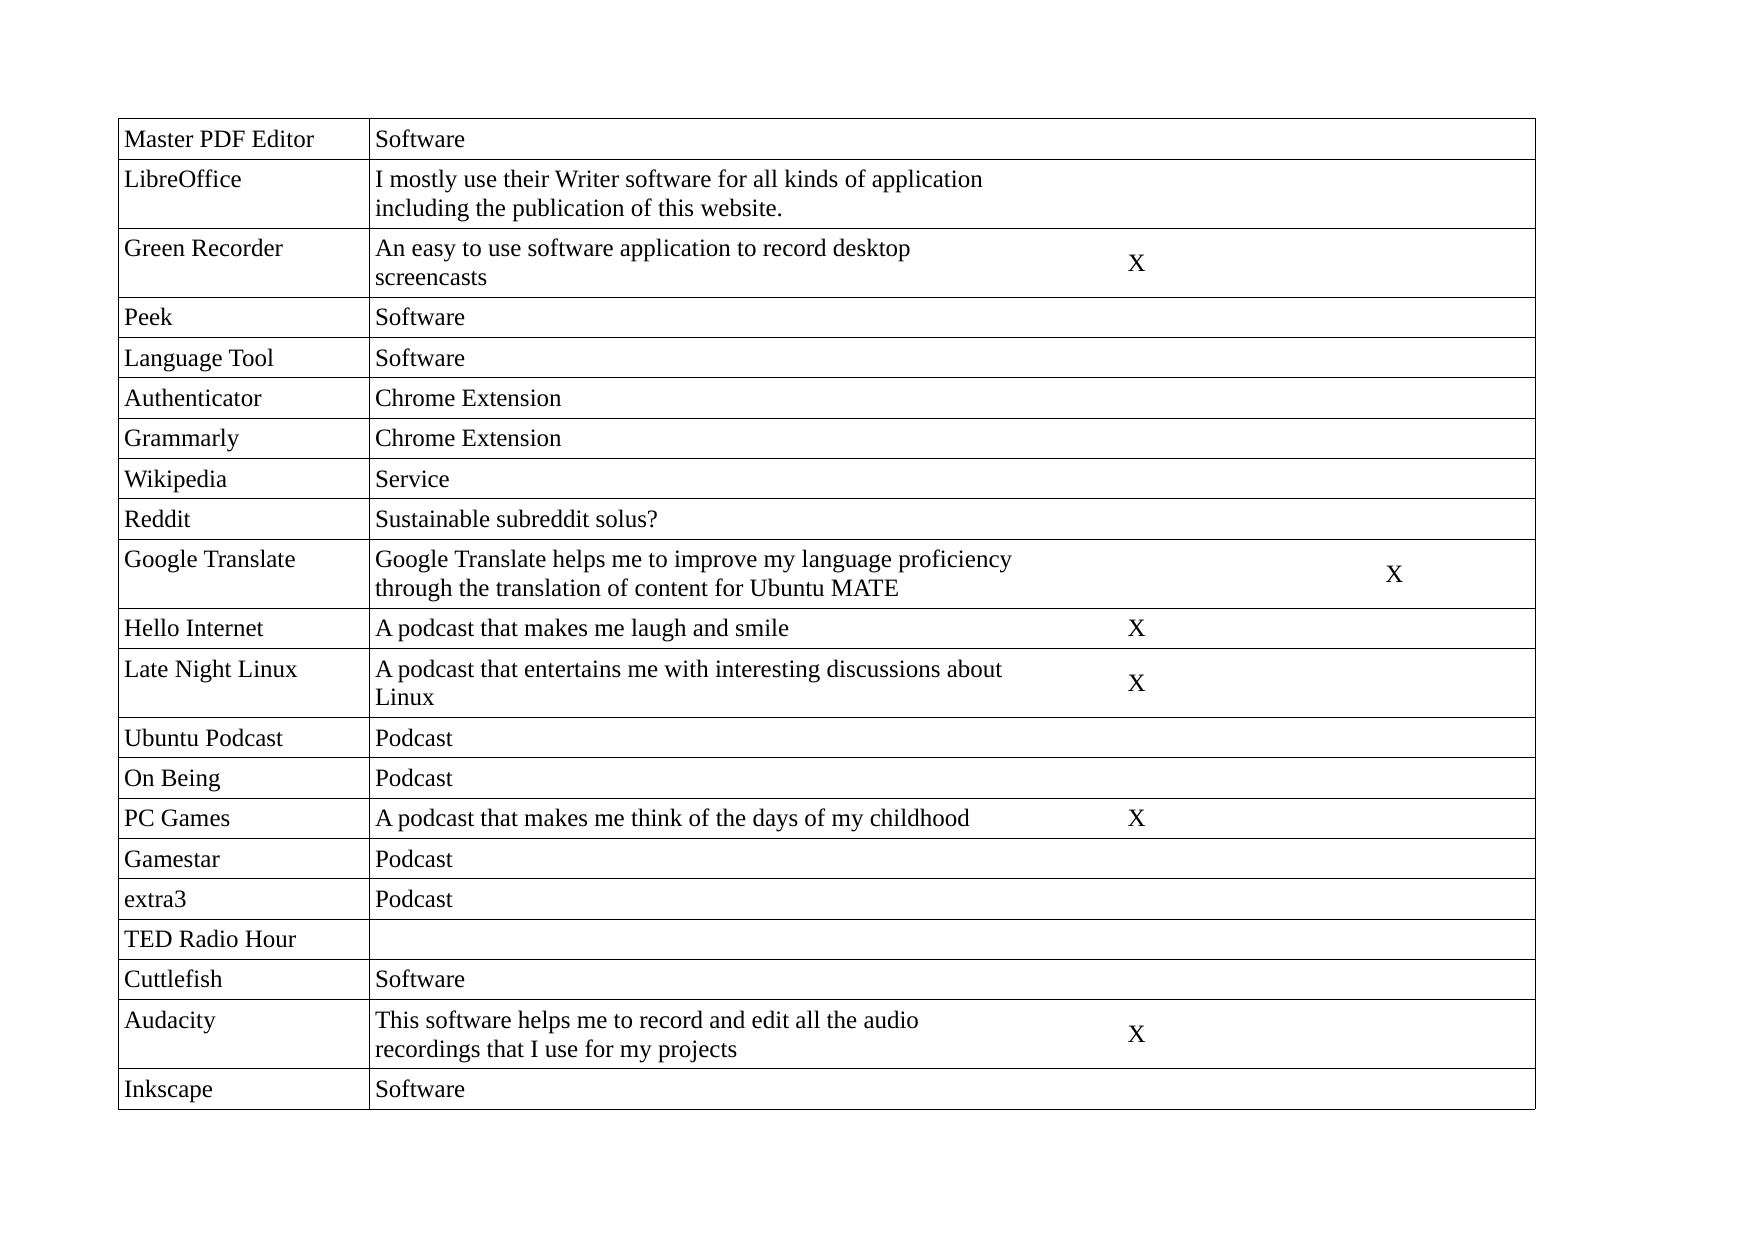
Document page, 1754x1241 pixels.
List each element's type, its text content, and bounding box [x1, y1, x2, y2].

table_cell Master PDF Editor [119, 119, 369, 158]
table_cell [1254, 459, 1535, 498]
table_cell Chrome Extension [370, 378, 1019, 417]
table_cell Late Night Linux [119, 649, 369, 717]
table_cell [1019, 119, 1253, 158]
table_cell Cuttlefish [119, 960, 369, 999]
table_cell [1019, 160, 1253, 227]
table_cell Gamestar [119, 839, 369, 878]
table_cell Google Translate helps me to improve my language proficiency through the translation of content for Ubuntu MATE [370, 540, 1019, 607]
table_cell [1254, 609, 1535, 648]
table_cell Grammarly [119, 419, 369, 458]
table_cell [1254, 1069, 1535, 1108]
table_cell [1254, 378, 1535, 417]
table_cell Software [370, 1069, 1019, 1108]
table_cell A podcast that makes me think of the days of my childhood [370, 799, 1019, 838]
table_cell Green Recorder [119, 229, 369, 297]
table_cell I mostly use their Writer software for all kinds of application including the publication of this website. [370, 160, 1019, 227]
table_cell Authenticator [119, 378, 369, 417]
table_cell [1019, 718, 1253, 757]
table_cell Peek [119, 298, 369, 337]
table_cell [1019, 1069, 1253, 1108]
table_cell [1019, 298, 1253, 337]
table_cell [1254, 649, 1535, 717]
table_cell [1254, 879, 1535, 918]
table_cell [1019, 960, 1253, 999]
table_cell LibreOffice [119, 160, 369, 227]
table_cell [1254, 298, 1535, 337]
table_cell [1254, 960, 1535, 999]
table_cell [1019, 338, 1253, 377]
table_cell Podcast [370, 718, 1019, 757]
table_cell [1019, 839, 1253, 878]
table_cell [1019, 459, 1253, 498]
table_cell Reddit [119, 499, 369, 538]
table_cell Podcast [370, 879, 1019, 918]
table_cell Sustainable subreddit solus? [370, 499, 1019, 538]
table_cell [1254, 160, 1535, 227]
table_cell Google Translate [119, 540, 369, 607]
table_cell An easy to use software application to record desktop screencasts [370, 229, 1019, 297]
table_cell A podcast that entertains me with interesting discussions about Linux [370, 649, 1019, 717]
table_cell Software [370, 338, 1019, 377]
table_cell [1019, 499, 1253, 538]
table_cell X [1019, 1000, 1253, 1068]
table_cell [1019, 758, 1253, 797]
table_cell On Being [119, 758, 369, 797]
table_cell [1254, 419, 1535, 458]
table_cell Software [370, 960, 1019, 999]
table_cell X [1019, 609, 1253, 648]
table_cell extra3 [119, 879, 369, 918]
table_cell Service [370, 459, 1019, 498]
table_cell [1254, 920, 1535, 959]
table_cell Inkscape [119, 1069, 369, 1108]
table_cell Chrome Extension [370, 419, 1019, 458]
table_cell [1019, 540, 1253, 607]
table_cell [1254, 1000, 1535, 1068]
table_cell Language Tool [119, 338, 369, 377]
table_cell X [1019, 649, 1253, 717]
table_cell [1254, 338, 1535, 377]
table_cell Wikipedia [119, 459, 369, 498]
table_cell This software helps me to record and edit all the audio recordings that I use for my projects [370, 1000, 1019, 1068]
table_cell [1254, 839, 1535, 878]
table_cell [1019, 920, 1253, 959]
table_cell X [1019, 799, 1253, 838]
table_cell TED Radio Hour [119, 920, 369, 959]
table_cell [1254, 119, 1535, 158]
table_cell Ubuntu Podcast [119, 718, 369, 757]
table_cell X [1019, 229, 1253, 297]
table_cell [1254, 499, 1535, 538]
table_cell [1019, 419, 1253, 458]
table_cell PC Games [119, 799, 369, 838]
table_cell [1019, 378, 1253, 417]
table_cell [1254, 718, 1535, 757]
table_cell [370, 920, 1019, 959]
table_cell [1254, 799, 1535, 838]
table_cell [1254, 758, 1535, 797]
table_cell X [1254, 540, 1535, 607]
table_cell A podcast that makes me laugh and smile [370, 609, 1019, 648]
table_cell Hello Internet [119, 609, 369, 648]
table_cell Podcast [370, 758, 1019, 797]
table_cell Software [370, 119, 1019, 158]
table_cell Audacity [119, 1000, 369, 1068]
table_cell Software [370, 298, 1019, 337]
table_cell [1254, 229, 1535, 297]
table_cell Podcast [370, 839, 1019, 878]
table_cell [1019, 879, 1253, 918]
